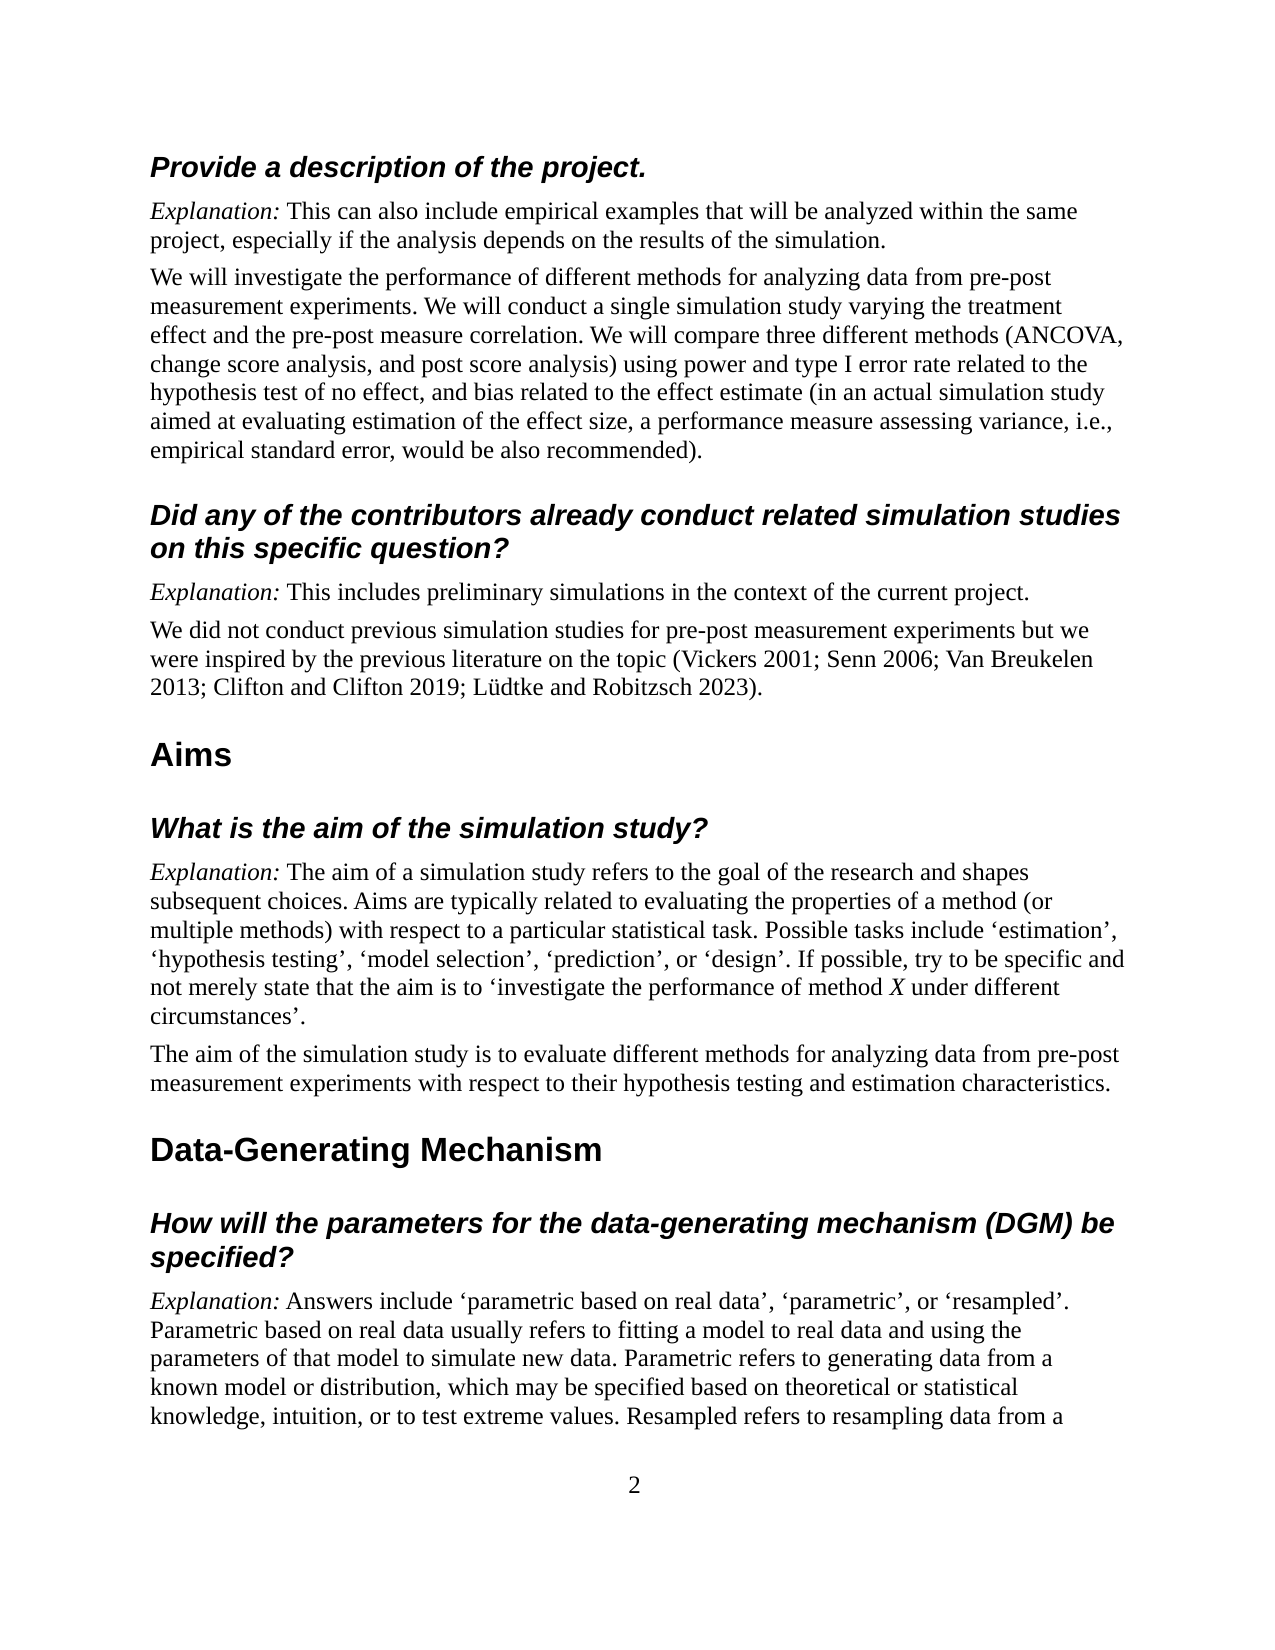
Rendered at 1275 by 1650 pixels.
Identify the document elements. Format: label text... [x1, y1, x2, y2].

subtitle Provide a description of the project. [150, 150, 1125, 183]
text Explanation: This includes preliminary simulations in the context of the current project. [150, 577, 1125, 606]
text We did not conduct previous simulation studies for pre-post measurement experiments but we were inspired by the previous literature on the topic (Vickers 2001; Senn 2006; Van Breukelen 2013; Clifton and Clifton 2019; Lüdtke and Robitzsch 2023). [150, 615, 1125, 701]
subtitle Data-Generating Mechanism [150, 1130, 1125, 1169]
text Explanation: The aim of a simulation study refers to the goal of the research and shapes subsequent choices. Aims are typically related to evaluating the properties of a method (or multiple methods) with respect to a particular statistical task. Possible tasks include ‘estimation’, ‘hypothesis testing’, ‘model selection’, ‘prediction’, or ‘design’. If possible, try to be specific and not merely state that the aim is to ‘investigate the performance of method X under different circumstances’. [150, 857, 1125, 1030]
subtitle How will the parameters for the data-generating mechanism (DGM) be specified? [150, 1206, 1125, 1273]
subtitle What is the aim of the simulation study? [150, 811, 1125, 845]
text Explanation: Answers include ‘parametric based on real data’, ‘parametric’, or ‘resampled’. Parametric based on real data usually refers to fitting a model to real data and using the parameters of that model to simulate new data. Parametric refers to generating data from a known model or distribution, which may be specified based on theoretical or statistical knowledge, intuition, or to test extreme values. Resampled refers to resampling data from a [150, 1286, 1125, 1430]
text Explanation: This can also include empirical examples that will be analyzed within the same project, especially if the analysis depends on the results of the simulation. [150, 196, 1125, 253]
text The aim of the simulation study is to evaluate different methods for analyzing data from pre-post measurement experiments with respect to their hypothesis testing and estimation characteristics. [150, 1039, 1125, 1096]
subtitle Aims [150, 735, 1125, 774]
subtitle Did any of the contributors already conduct related simulation studies on this specific question? [150, 498, 1125, 565]
text We will investigate the performance of different methods for analyzing data from pre-post measurement experiments. We will conduct a single simulation study varying the treatment effect and the pre-post measure correlation. We will compare three different methods (ANCOVA, change score analysis, and post score analysis) using power and type I error rate related to the hypothesis test of no effect, and bias related to the effect estimate (in an actual simulation study aimed at evaluating estimation of the effect size, a performance measure assessing variance, i.e., empirical standard error, would be also recommended). [150, 262, 1125, 464]
